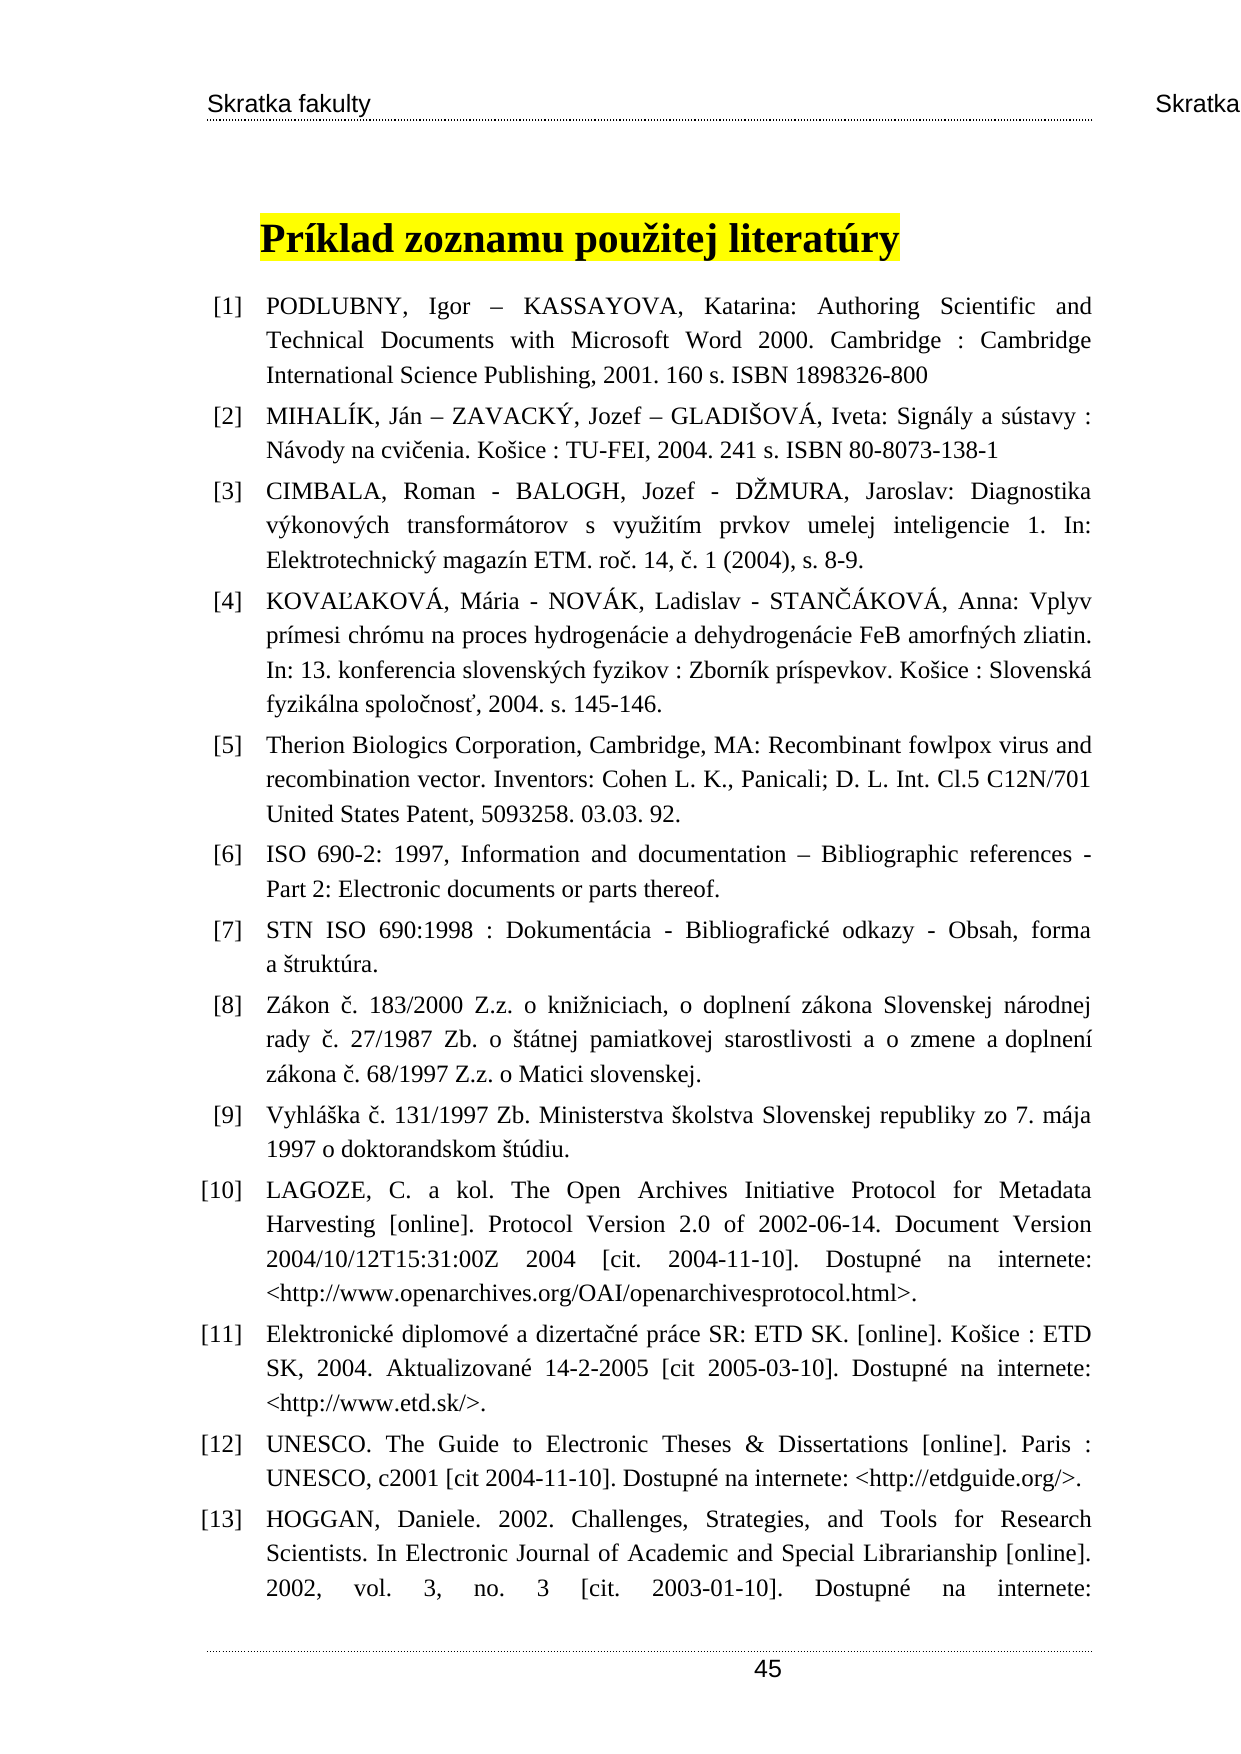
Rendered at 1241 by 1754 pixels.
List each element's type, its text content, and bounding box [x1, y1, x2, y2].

list UNESCO. The Guide to Electronic Theses & Dissertations [online]. Paris : UNESCO, c2001 [cit 2004-11-10]. Dostupné na internete: <http://etdguide.org/>. [242, 1429, 1092, 1492]
list MIHALÍK, Ján – ZAVACKÝ, Jozef – GLADIŠOVÁ, Iveta: Signály a sústavy : Návody na cvičenia. Košice : TU-FEI, 2004. 241 s. ISBN 80-8073-138-1 [242, 401, 1092, 464]
list ISO 690-2: 1997, Information and documentation – Bibliographic references - Part 2: Electronic documents or parts thereof. [242, 839, 1092, 903]
list Vyhláška č. 131/1997 Zb. Ministerstva školstva Slovenskej republiky zo 7. mája 1997 o doktorandskom štúdiu. [242, 1100, 1092, 1163]
text Príklad zoznamu použitej literatúry [207, 213, 1092, 261]
list KOVAĽAKOVÁ, Mária - NOVÁK, Ladislav - STANČÁKOVÁ, Anna: Vplyv prímesi chrómu na proces hydrogenácie a dehydrogenácie FeB amorfných zliatin. In: 13. konferencia slovenských fyzikov : Zborník príspevkov. Košice : Slovenská fyzikálna spoločnosť, 2004. s. 145-146. [242, 586, 1092, 718]
list Therion Biologics Corporation, Cambridge, MA: Recombinant fowlpox virus and recombination vector. Inventors: Cohen L. K., Panicali; D. L. Int. Cl.5 C12N/701 United States Patent, 5093258. 03.03. 92. [242, 730, 1092, 828]
list CIMBALA, Roman - BALOGH, Jozef - DŽMURA, Jaroslav: Diagnostika výkonových transformátorov s využitím prvkov umelej inteligencie 1. In: Elektrotechnický magazín ETM. roč. 14, č. 1 (2004), s. 8-9. [242, 476, 1092, 574]
list HOGGAN, Daniele. 2002. Challenges, Strategies, and Tools for Research Scientists. In Electronic Journal of Academic and Special Librarianship [online]. 2002, vol. 3, no. 3 [cit. 2003-01-10]. Dostupné na internete: [242, 1504, 1092, 1602]
list LAGOZE, C. a kol. The Open Archives Initiative Protocol for Metadata Harvesting [online]. Protocol Version 2.0 of 2002-06-14. Document Version 2004/10/12T15:31:00Z 2004 [cit. 2004-11-10]. Dostupné na internete: <http://www.openarchives.org/OAI/openarchivesprotocol.html>. [242, 1175, 1092, 1307]
list STN ISO 690:1998 : Dokumentácia - Bibliografické odkazy - Obsah, forma a štruktúra. [242, 915, 1092, 978]
list PODLUBNY, Igor – Kassayova, Katarina: Authoring Scientific and Technical Documents with Microsoft Word 2000. Cambridge : Cambridge International Science Publishing, 2001. 160 s. ISBN 1898326-800 [242, 291, 1092, 389]
list Zákon č. 183/2000 Z.z. o knižniciach, o doplnení zákona Slovenskej národnej rady č. 27/1987 Zb. o štátnej pamiatkovej starostlivosti a o zmene a doplnení zákona č. 68/1997 Z.z. o Matici slovenskej. [242, 990, 1092, 1088]
list Elektronické diplomové a dizertačné práce SR: ETD SK. [online]. Košice : ETD SK, 2004. Aktualizované 14-2-2005 [cit 2005-03-10]. Dostupné na internete: <http://www.etd.sk/>. [242, 1319, 1092, 1417]
